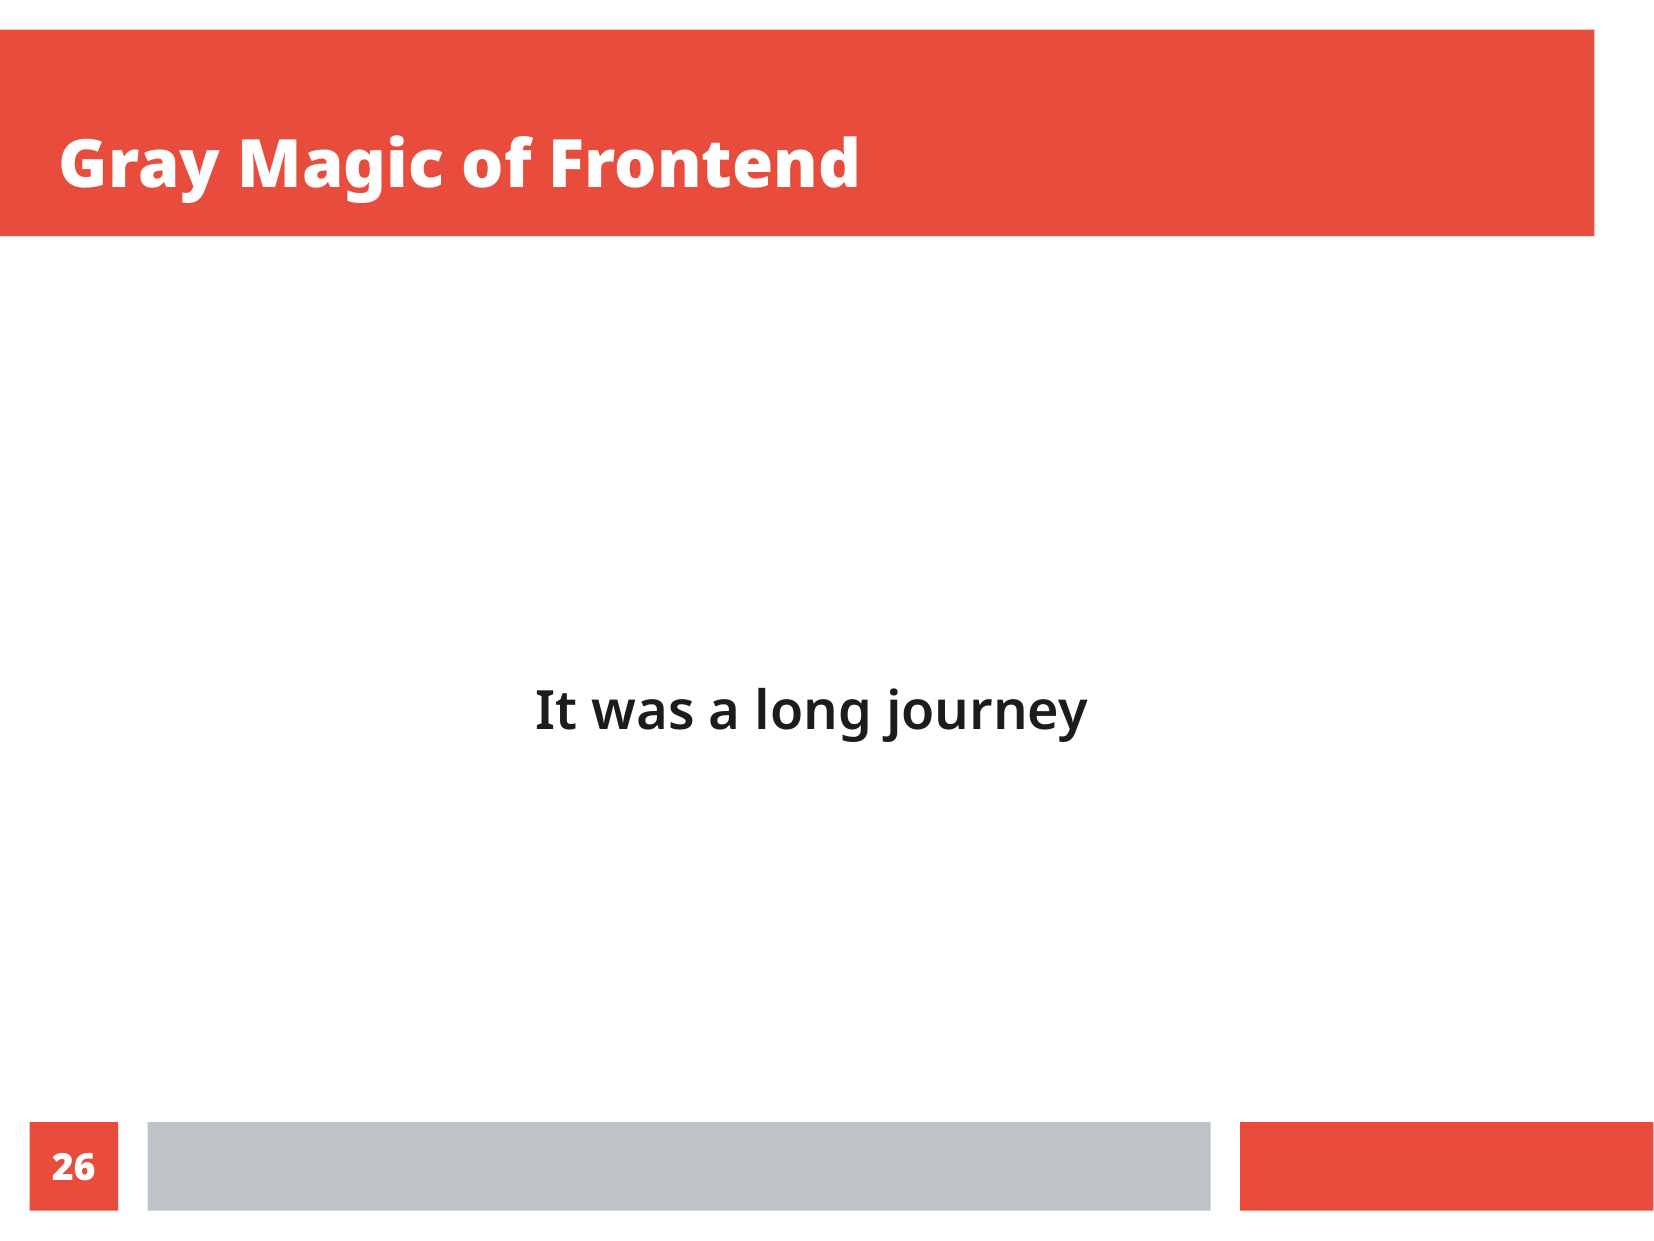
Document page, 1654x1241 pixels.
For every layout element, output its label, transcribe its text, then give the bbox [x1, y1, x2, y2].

title Gray Magic of Frontend [59, 59, 1595, 207]
list It was a long journey [59, 324, 1565, 1093]
